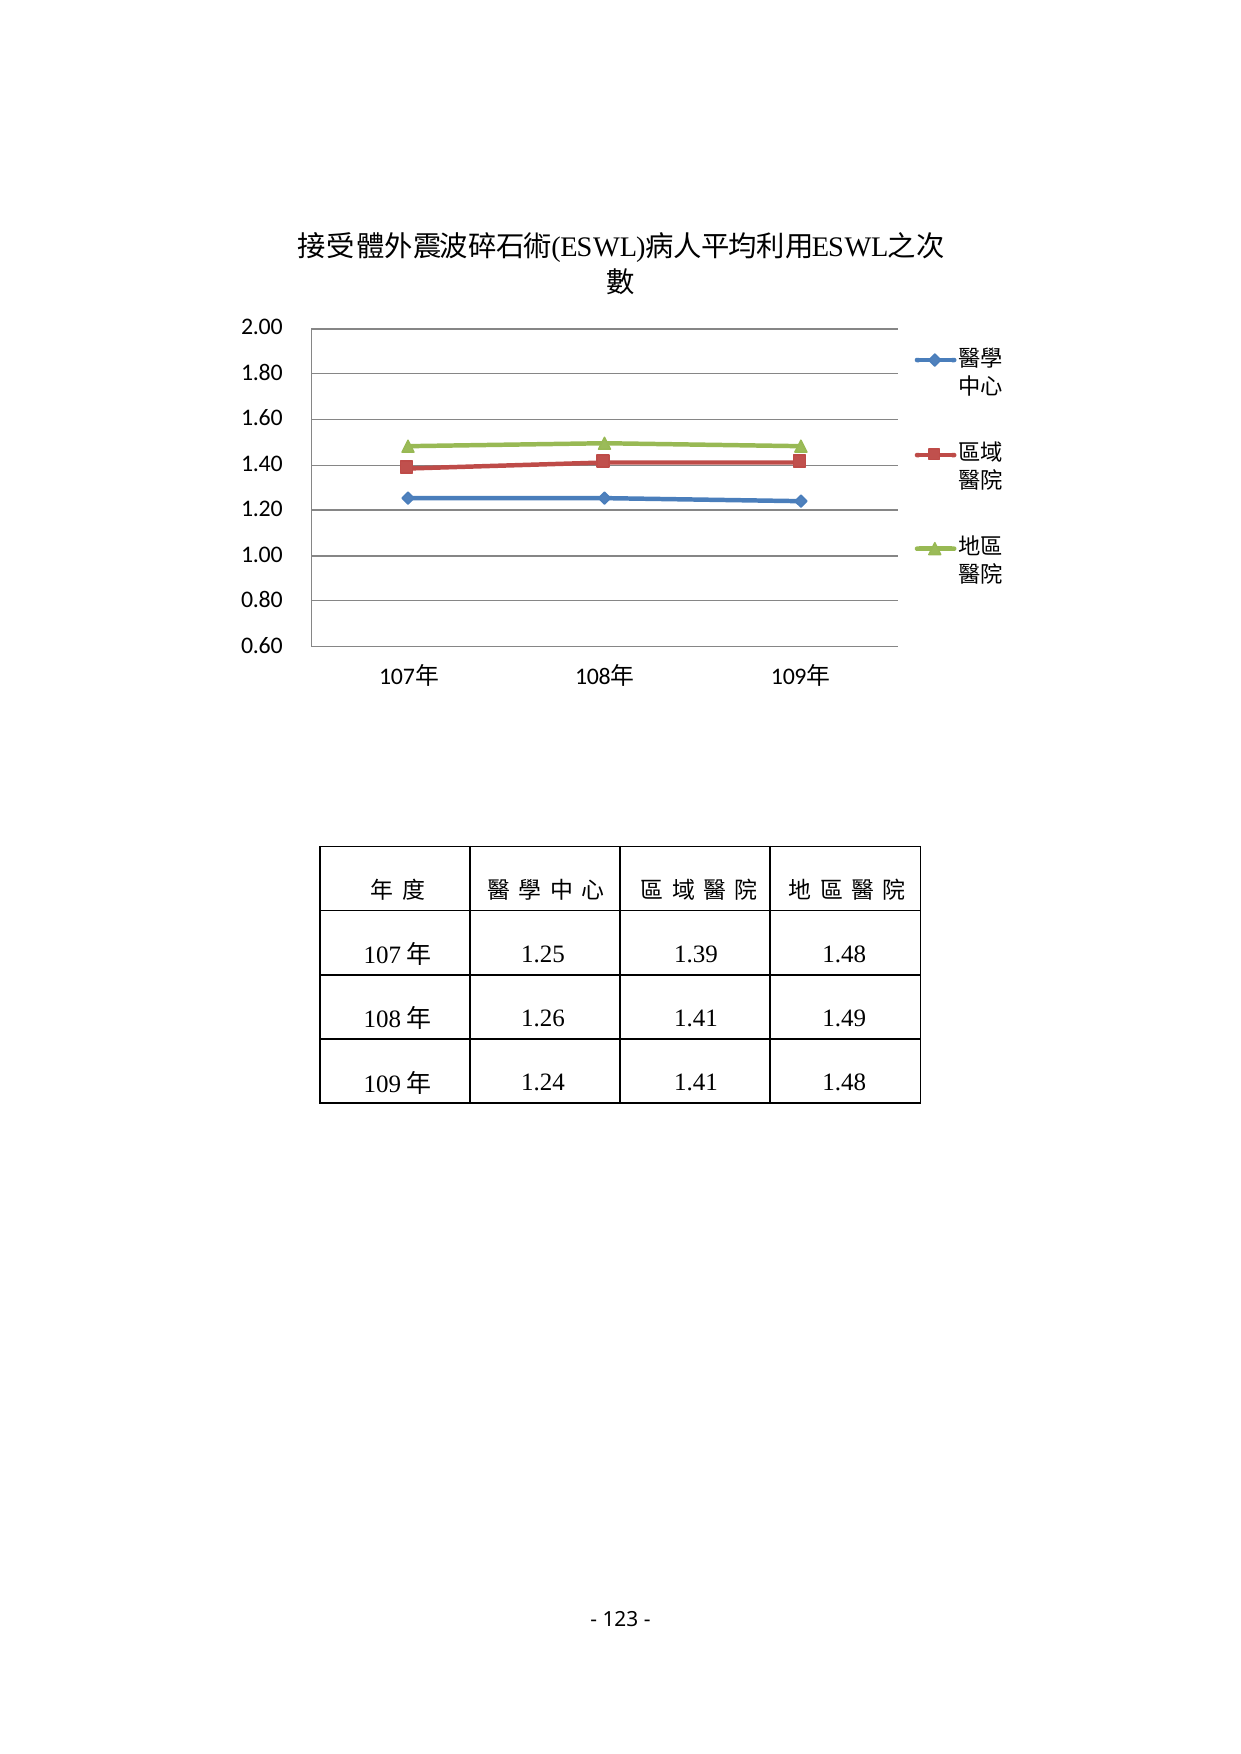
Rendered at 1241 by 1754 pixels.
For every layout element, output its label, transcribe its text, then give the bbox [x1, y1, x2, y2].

table_header 區域醫院 [621, 847, 769, 910]
table_header 地區醫院 [771, 847, 920, 910]
table_cell 1.48 [771, 911, 920, 974]
table_cell 1.24 [471, 1040, 619, 1102]
table_cell 107年 [321, 911, 469, 974]
table_cell 109年 [321, 1040, 469, 1102]
table_cell 1.41 [621, 1040, 769, 1102]
table_cell 108年 [321, 976, 469, 1038]
table_cell 1.39 [621, 911, 769, 974]
table_cell 1.26 [471, 976, 619, 1038]
table_cell 1.41 [621, 976, 769, 1038]
table_cell 1.48 [771, 1040, 920, 1102]
table_header 醫學中心 [471, 847, 619, 910]
table_header 年度 [321, 847, 469, 910]
table_cell 1.25 [471, 911, 619, 974]
table_cell 1.49 [771, 976, 920, 1038]
